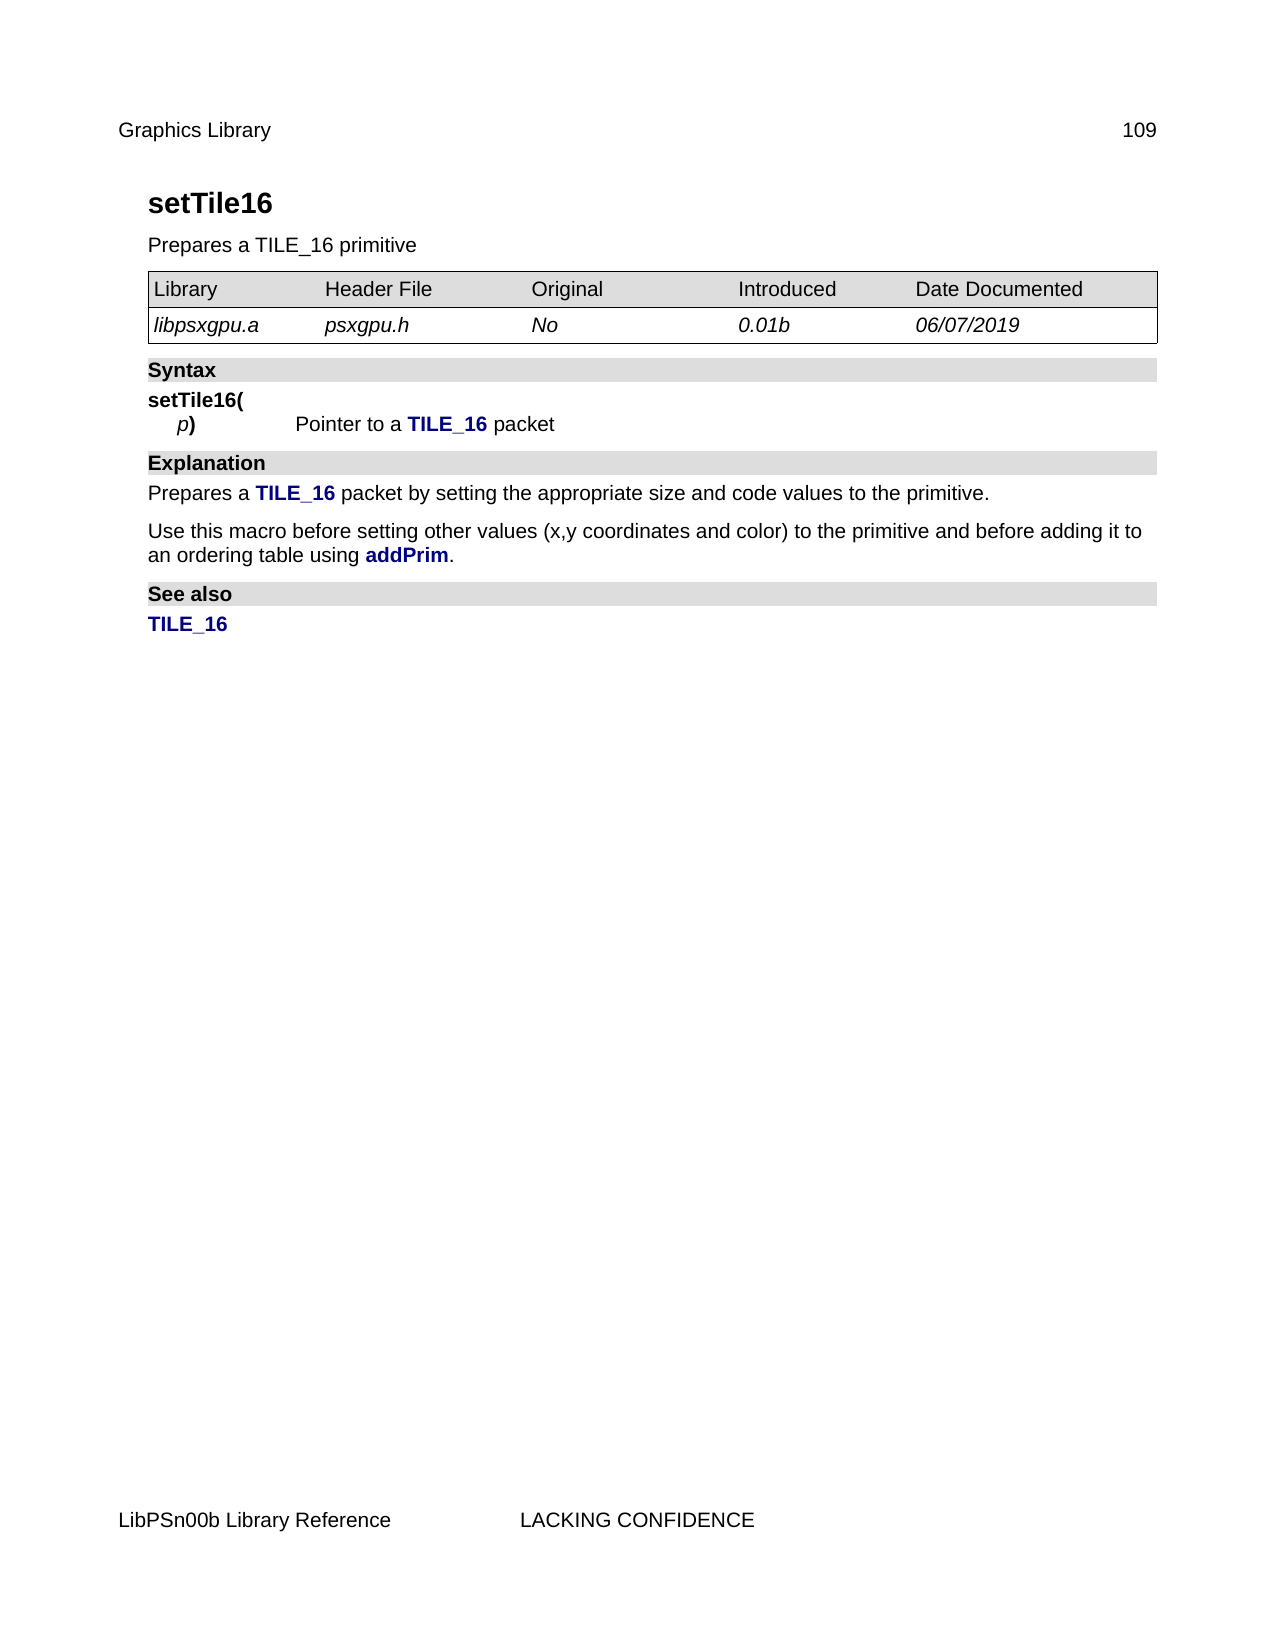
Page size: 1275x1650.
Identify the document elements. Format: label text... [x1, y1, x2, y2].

subtitle Explanation [148, 451, 1157, 475]
text Prepares a TILE_16 packet by setting the appropriate size and code values to the primitive. [148, 481, 1157, 504]
text libpsxgpu.a psxgpu.h No 0.01b 06/07/2019 [149, 308, 1157, 343]
text Library Header File Original Introduced Date Documented [149, 272, 1157, 307]
subtitle See also [148, 582, 1157, 606]
text TILE_16 [148, 612, 1157, 636]
text setTile16( [148, 388, 1157, 412]
subtitle setTile16 [148, 186, 1157, 220]
text Prepares a TILE_16 primitive [148, 232, 1157, 256]
text p) Pointer to a TILE_16 packet [148, 412, 1157, 436]
text Use this macro before setting other values (x,y coordinates and color) to the primitive and before adding it to an ordering table using addPrim. [148, 519, 1157, 567]
subtitle Syntax [148, 358, 1157, 382]
